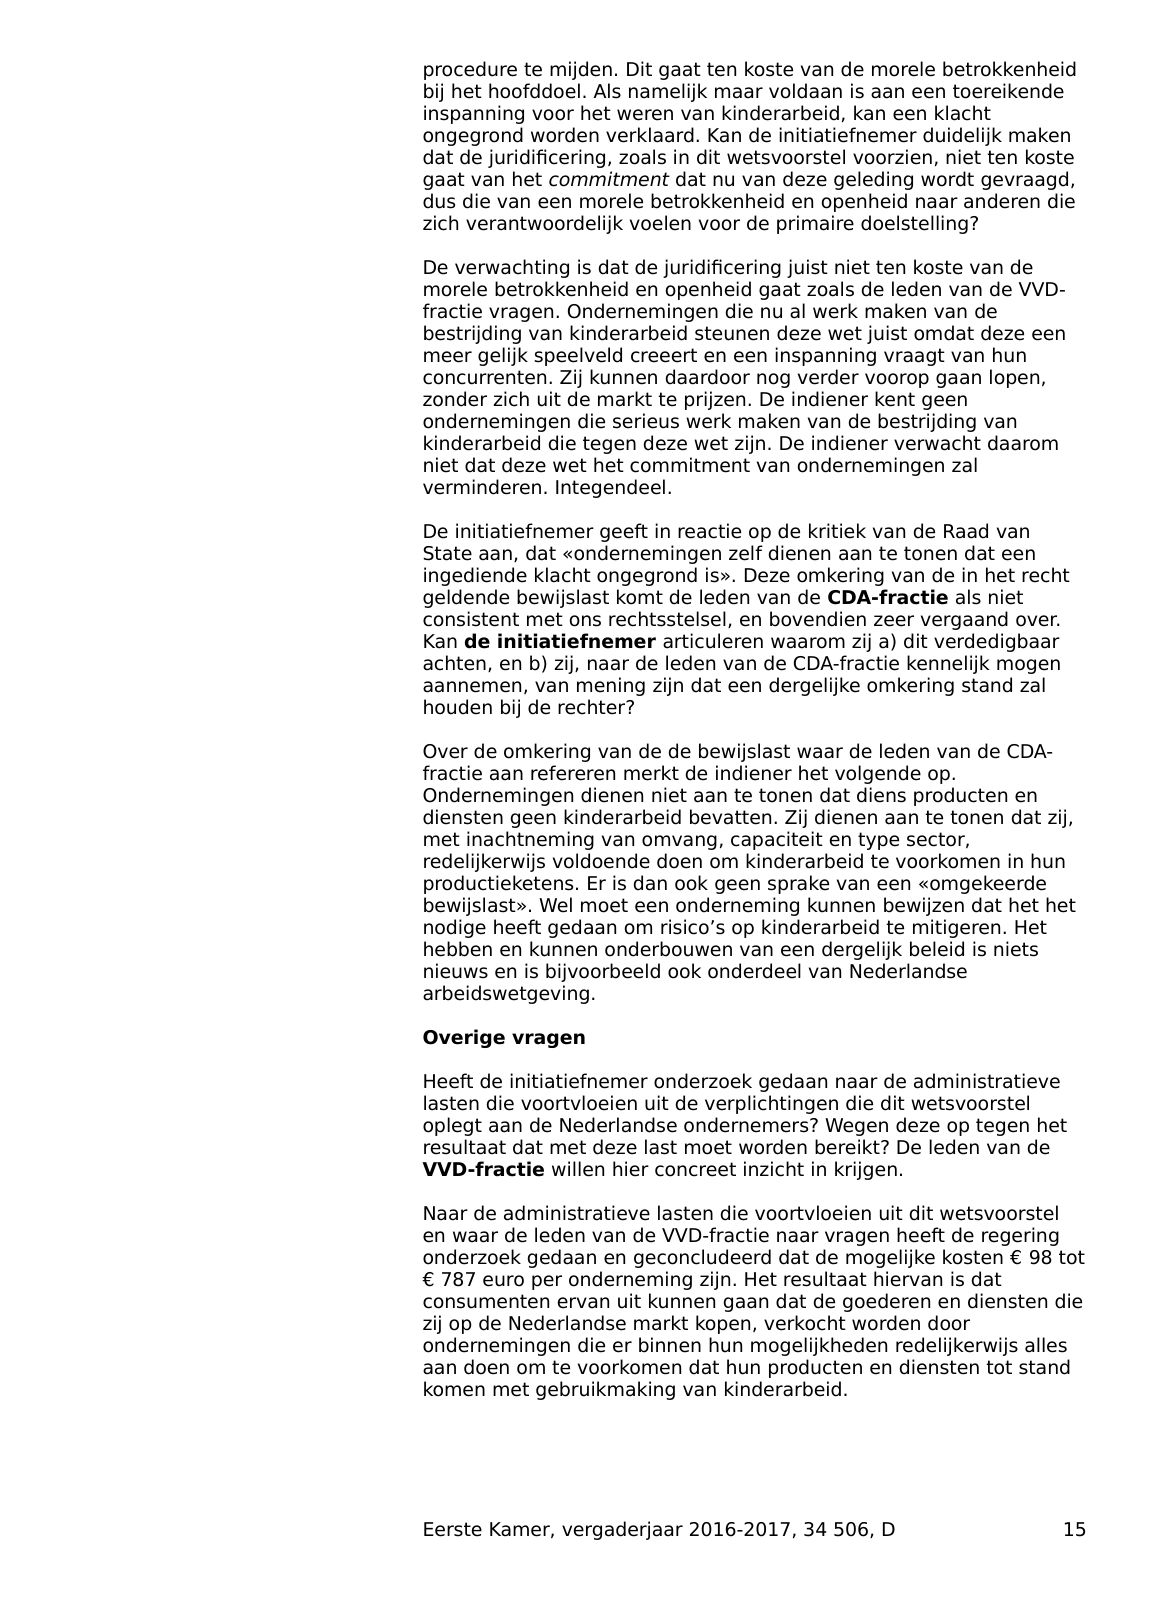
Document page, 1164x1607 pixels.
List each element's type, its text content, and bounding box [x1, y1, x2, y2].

subtitle Overige vragen [422, 1027, 1087, 1049]
text Over de omkering van de de bewijslast waar de leden van de CDA-fractie aan refereren merkt de indiener het volgende op. Ondernemingen dienen niet aan te tonen dat diens producten en diensten geen kinderarbeid bevatten. Zij dienen aan te tonen dat zij, met inachtneming van omvang, capaciteit en type sector, redelijkerwijs voldoende doen om kinderarbeid te voorkomen in hun productieketens. Er is dan ook geen sprake van een «omgekeerde bewijslast». Wel moet een onderneming kunnen bewijzen dat het het nodige heeft gedaan om risico’s op kinderarbeid te mitigeren. Het hebben en kunnen onderbouwen van een dergelijk beleid is niets nieuws en is bijvoorbeeld ook onderdeel van Nederlandse arbeidswetgeving. [422, 741, 1087, 1005]
text De initiatiefnemer geeft in reactie op de kritiek van de Raad van State aan, dat «ondernemingen zelf dienen aan te tonen dat een ingediende klacht ongegrond is». Deze omkering van de in het recht geldende bewijslast komt de leden van de CDA-fractie als niet consistent met ons rechtsstelsel, en bovendien zeer vergaand over. Kan de initiatiefnemer articuleren waarom zij a) dit verdedigbaar achten, en b) zij, naar de leden van de CDA-fractie kennelijk mogen aannemen, van mening zijn dat een dergelijke omkering stand zal houden bij de rechter? [422, 521, 1087, 719]
text procedure te mijden. Dit gaat ten koste van de morele betrokkenheid bij het hoofddoel. Als namelijk maar voldaan is aan een toereikende inspanning voor het weren van kinderarbeid, kan een klacht ongegrond worden verklaard. Kan de initiatiefnemer duidelijk maken dat de juridificering, zoals in dit wetsvoorstel voorzien, niet ten koste gaat van het commitment dat nu van deze geleding wordt gevraagd, dus die van een morele betrokkenheid en openheid naar anderen die zich verantwoordelijk voelen voor de primaire doelstelling? [422, 59, 1087, 235]
text Naar de administratieve lasten die voortvloeien uit dit wetsvoorstel en waar de leden van de VVD-fractie naar vragen heeft de regering onderzoek gedaan en geconcludeerd dat de mogelijke kosten € 98 tot € 787 euro per onderneming zijn. Het resultaat hiervan is dat consumenten ervan uit kunnen gaan dat de goederen en diensten die zij op de Nederlandse markt kopen, verkocht worden door ondernemingen die er binnen hun mogelijkheden redelijkerwijs alles aan doen om te voorkomen dat hun producten en diensten tot stand komen met gebruikmaking van kinderarbeid. [422, 1203, 1087, 1401]
text Heeft de initiatiefnemer onderzoek gedaan naar de administratieve lasten die voortvloeien uit de verplichtingen die dit wetsvoorstel oplegt aan de Nederlandse ondernemers? Wegen deze op tegen het resultaat dat met deze last moet worden bereikt? De leden van de VVD-fractie willen hier concreet inzicht in krijgen. [422, 1071, 1087, 1181]
text De verwachting is dat de juridificering juist niet ten koste van de morele betrokkenheid en openheid gaat zoals de leden van de VVD-fractie vragen. Ondernemingen die nu al werk maken van de bestrijding van kinderarbeid steunen deze wet juist omdat deze een meer gelijk speelveld creeert en een inspanning vraagt van hun concurrenten. Zij kunnen daardoor nog verder voorop gaan lopen, zonder zich uit de markt te prijzen. De indiener kent geen ondernemingen die serieus werk maken van de bestrijding van kinderarbeid die tegen deze wet zijn. De indiener verwacht daarom niet dat deze wet het commitment van ondernemingen zal verminderen. Integendeel. [422, 257, 1087, 499]
